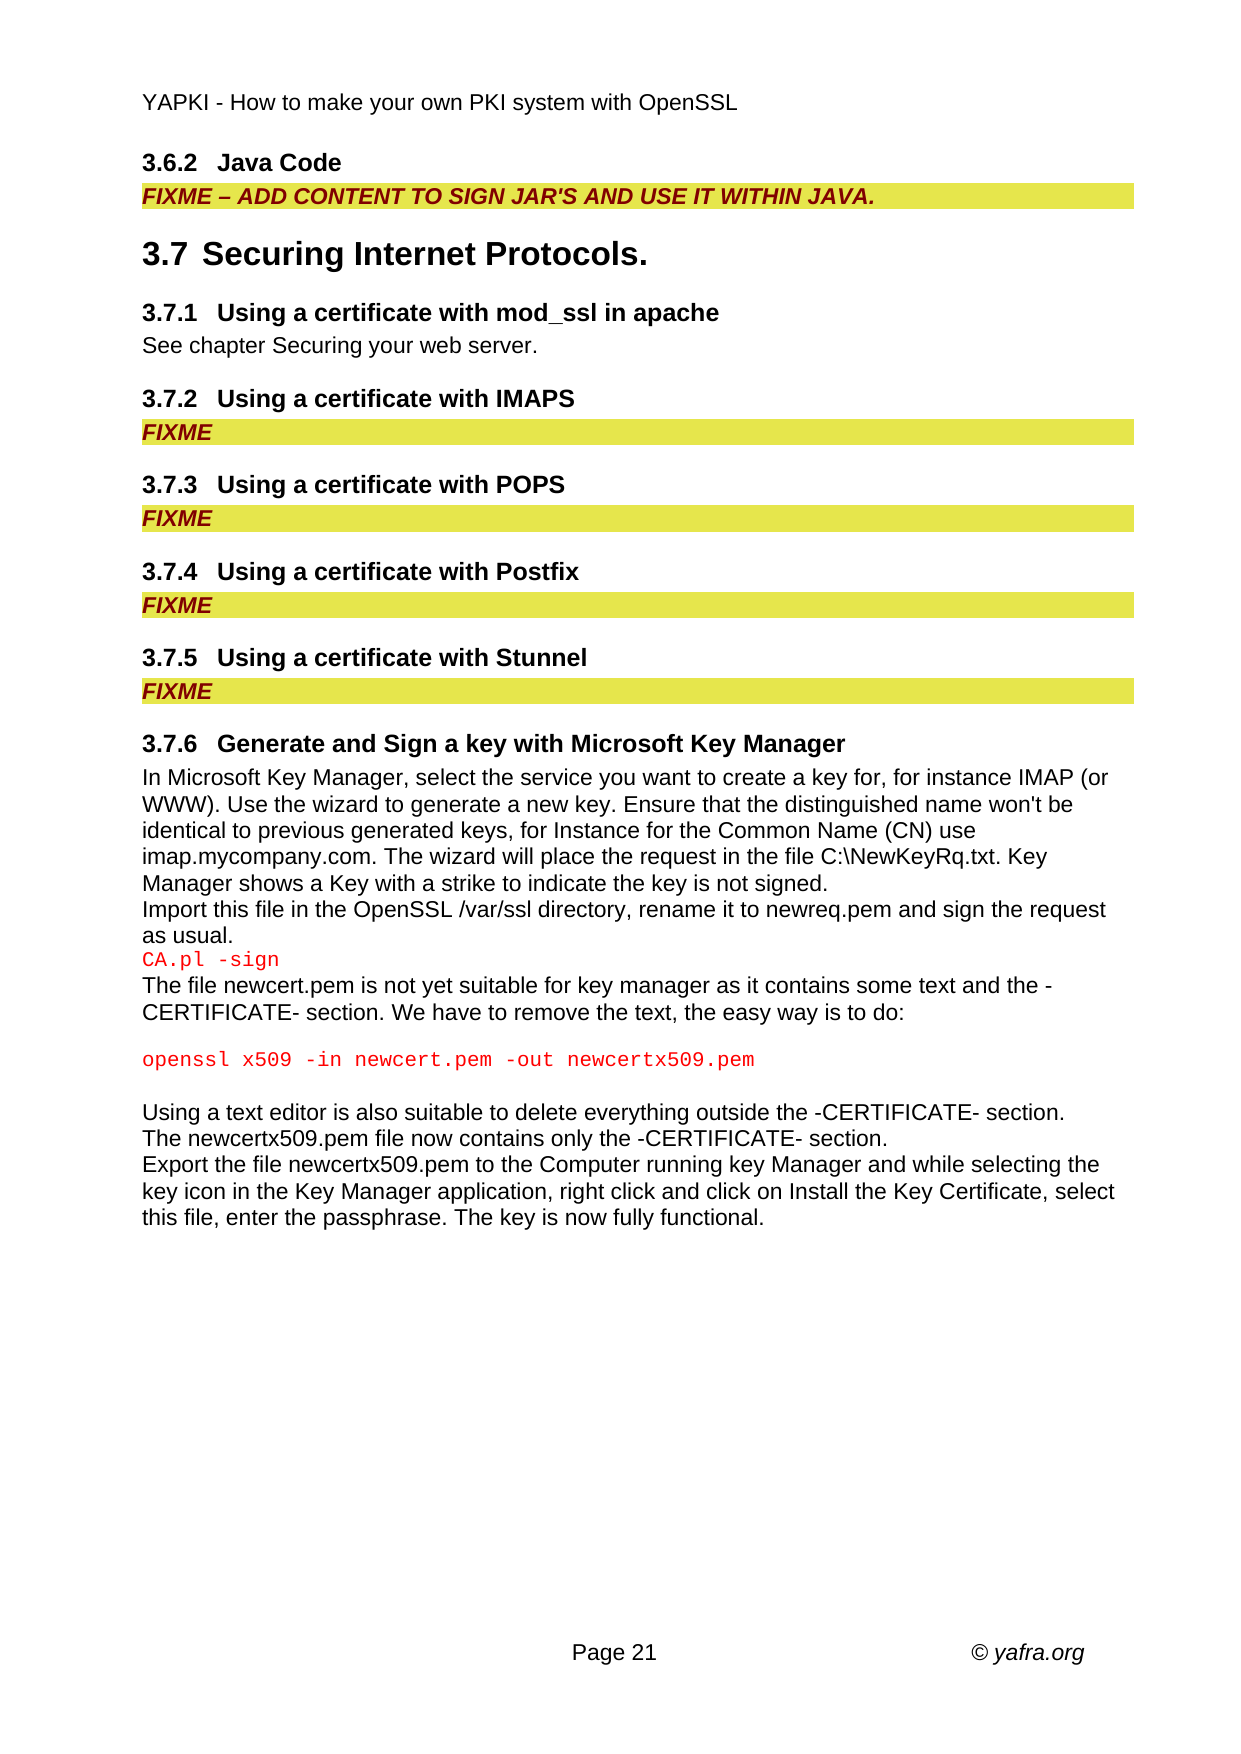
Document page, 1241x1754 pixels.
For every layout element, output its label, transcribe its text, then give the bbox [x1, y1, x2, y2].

subtitle Securing Internet Protocols. [142, 234, 1134, 272]
text FIXME [142, 505, 1134, 532]
subtitle Java Code [142, 148, 1134, 176]
text Using a text editor is also suitable to delete everything outside the -CERTIFICATE- section. [142, 1099, 1134, 1125]
text CA.pl -sign [142, 949, 1134, 972]
subtitle Using a certificate with Stunnel [142, 643, 1134, 672]
subtitle Generate and Sign a key with Microsoft Key Manager [142, 729, 1134, 758]
text The file newcert.pem is not yet suitable for key manager as it contains some text and the -CERTIFICATE- section. We have to remove the text, the easy way is to do: [142, 972, 1134, 1025]
subtitle Using a certificate with Postfix [142, 557, 1134, 585]
text FIXME [142, 592, 1134, 618]
text openssl x509 -in newcert.pem -out newcertx509.pem [142, 1025, 1134, 1072]
text See chapter Securing your web server. [142, 332, 1134, 359]
subtitle Using a certificate with IMAPS [142, 384, 1134, 413]
text FIXME [142, 419, 1134, 445]
subtitle Using a certificate with POPS [142, 470, 1134, 499]
text FIXME – add content to sign jar's and use it within java. [142, 183, 1134, 209]
text In Microsoft Key Manager, select the service you want to create a key for, for instance IMAP (or WWW). Use the wizard to generate a new key. Ensure that the distinguished name won't be identical to previous generated keys, for Instance for the Common Name (CN) use imap.mycompany.com. The wizard will place the request in the file C:\NewKeyRq.txt. Key Manager shows a Key with a strike to indicate the key is not signed. [142, 764, 1134, 896]
text Export the file newcertx509.pem to the Computer running key Manager and while selecting the key icon in the Key Manager application, right click and click on Install the Key Certificate, select this file, enter the passphrase. The key is now fully functional. [142, 1151, 1134, 1231]
text The newcertx509.pem file now contains only the -CERTIFICATE- section. [142, 1125, 1134, 1151]
subtitle Using a certificate with mod_ssl in apache [142, 297, 1134, 326]
text FIXME [142, 678, 1134, 704]
text Import this file in the OpenSSL /var/ssl directory, rename it to newreq.pem and sign the request as usual. [142, 896, 1134, 949]
